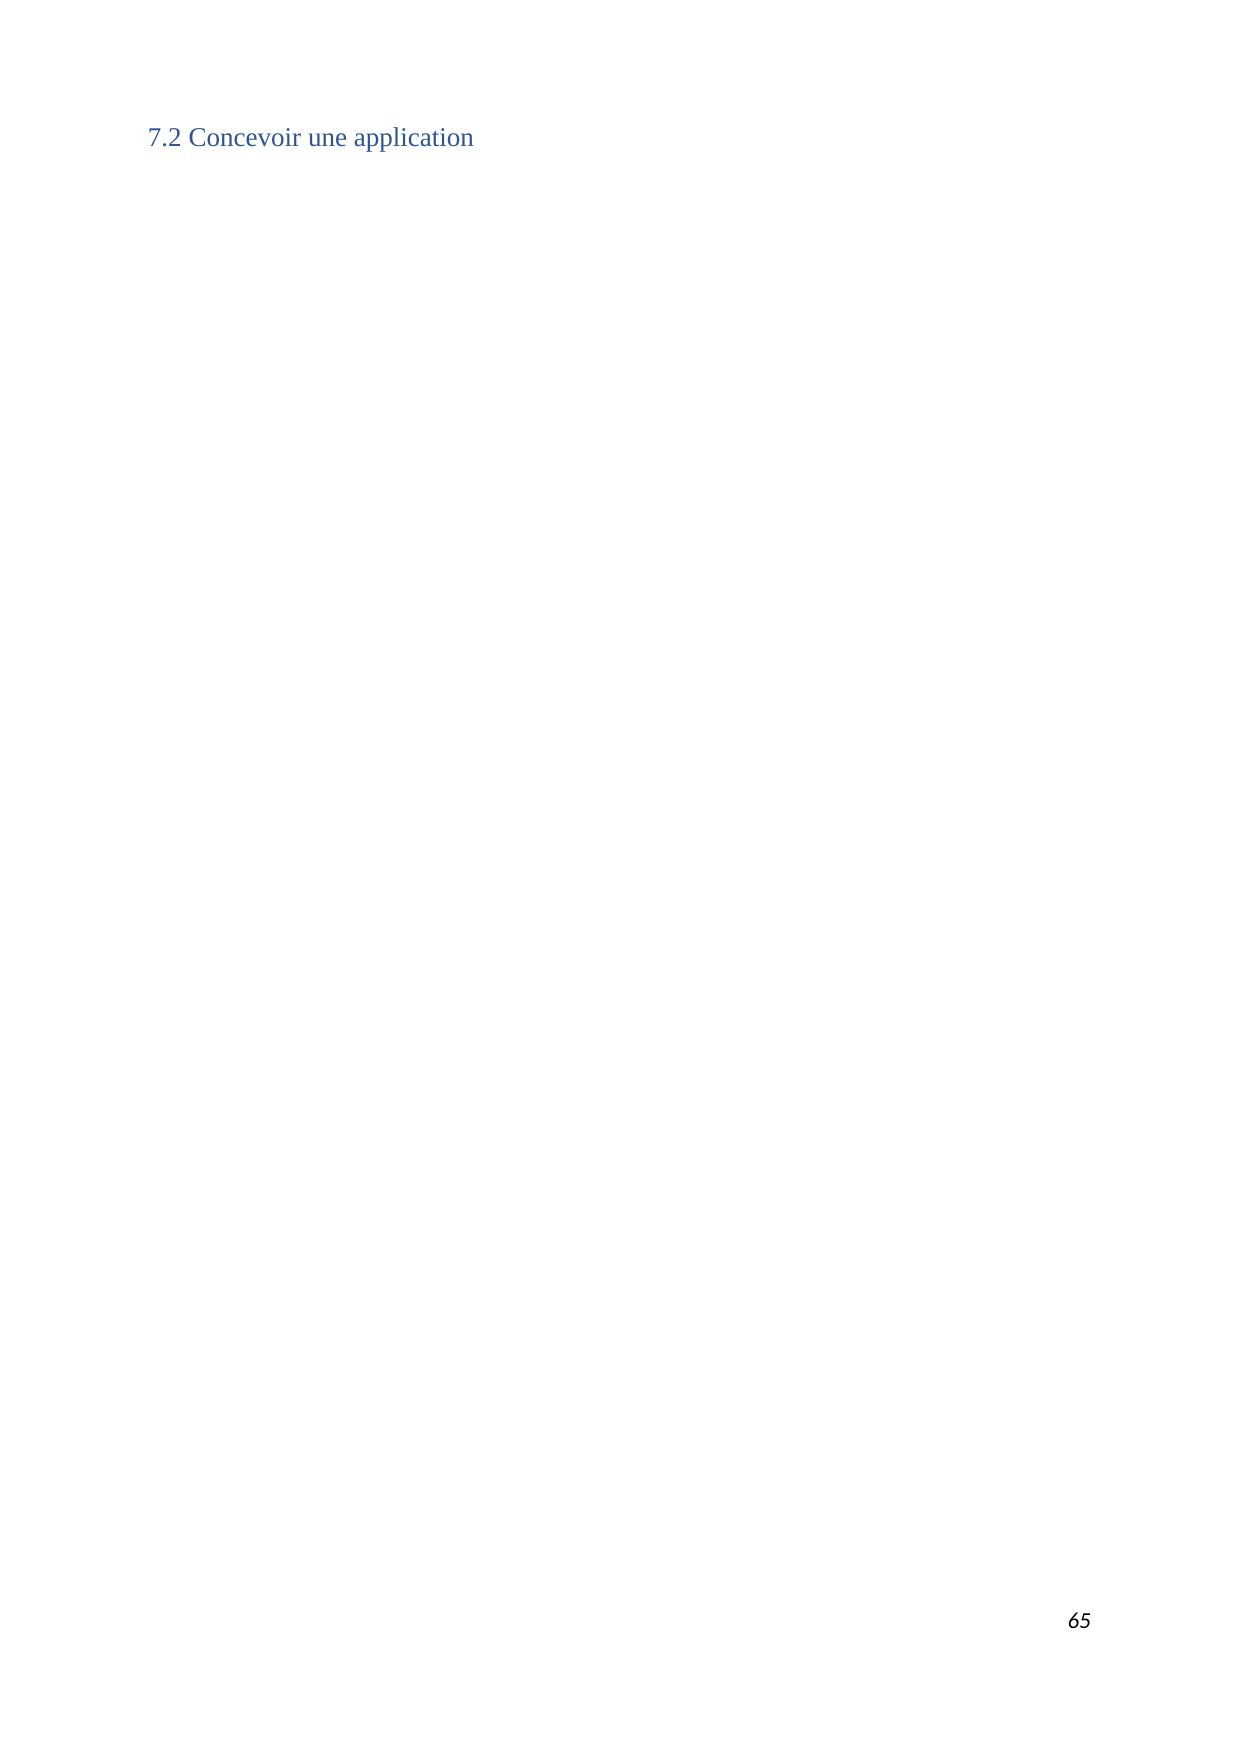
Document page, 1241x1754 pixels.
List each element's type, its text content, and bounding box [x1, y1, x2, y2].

subtitle 7.2 Concevoir une application [148, 121, 1093, 152]
